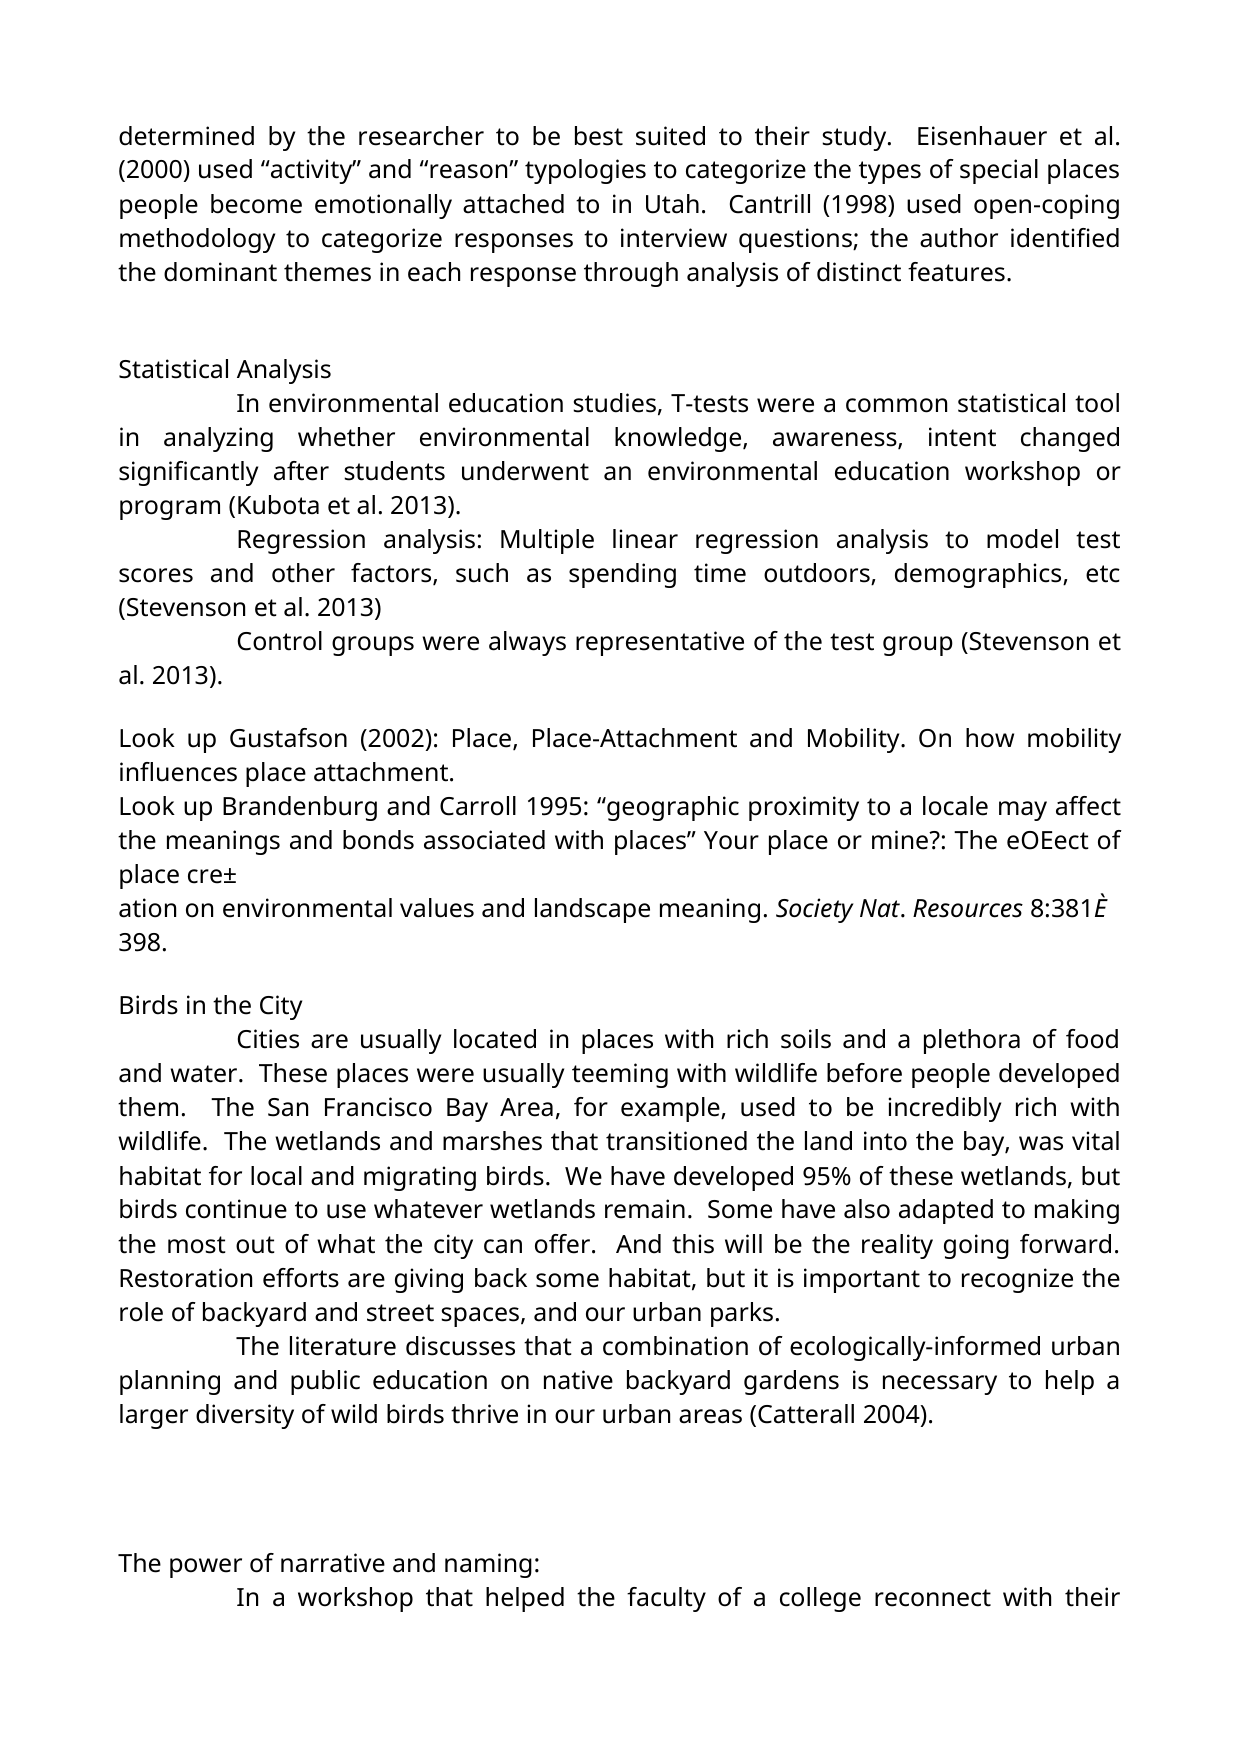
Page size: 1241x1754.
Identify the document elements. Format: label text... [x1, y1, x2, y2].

text Cities are usually located in places with rich soils and a plethora of food and water. These places were usually teeming with wildlife before people developed them. The San Francisco Bay Area, for example, used to be incredibly rich with wildlife. The wetlands and marshes that transitioned the land into the bay, was vital habitat for local and migrating birds. We have developed 95% of these wetlands, but birds continue to use whatever wetlands remain. Some have also adapted to making the most out of what the city can offer. And this will be the reality going forward. Restoration efforts are giving back some habitat, but it is important to recognize the role of backyard and street spaces, and our urban parks. [118, 1022, 1122, 1328]
text 398. [118, 925, 1122, 959]
text Control groups were always representative of the test group (Stevenson et al. 2013). [118, 624, 1122, 692]
text Birds in the City [118, 988, 1122, 1022]
text In a workshop that helped the faculty of a college reconnect with their [118, 1580, 1122, 1614]
text The power of narrative and naming: [118, 1546, 1122, 1580]
text In environmental education studies, T-tests were a common statistical tool in analyzing whether environmental knowledge, awareness, intent changed significantly after students underwent an environmental education workshop or program (Kubota et al. 2013). [118, 385, 1122, 522]
text Statistical Analysis [118, 351, 1122, 385]
text ation on environmental values and landscape meaning. Society Nat. Resources 8:381È [118, 891, 1122, 925]
text The literature discusses that a combination of ecologically-informed urban planning and public education on native backyard gardens is necessary to help a larger diversity of wild birds thrive in our urban areas (Catterall 2004). [118, 1328, 1122, 1431]
text Regression analysis: Multiple linear regression analysis to model test scores and other factors, such as spending time outdoors, demographics, etc (Stevenson et al. 2013) [118, 522, 1122, 624]
text Look up Brandenburg and Carroll 1995: “geographic proximity to a locale may affect the meanings and bonds associated with places” Your place or mine?: The eOEect of place cre± [118, 789, 1122, 891]
text Look up Gustafson (2002): Place, Place-Attachment and Mobility. On how mobility influences place attachment. [118, 721, 1122, 789]
text determined by the researcher to be best suited to their study. Eisenhauer et al. (2000) used “activity” and “reason” typologies to categorize the types of special places people become emotionally attached to in Utah. Cantrill (1998) used open-coping methodology to categorize responses to interview questions; the author identified the dominant themes in each response through analysis of distinct features. [118, 118, 1122, 288]
